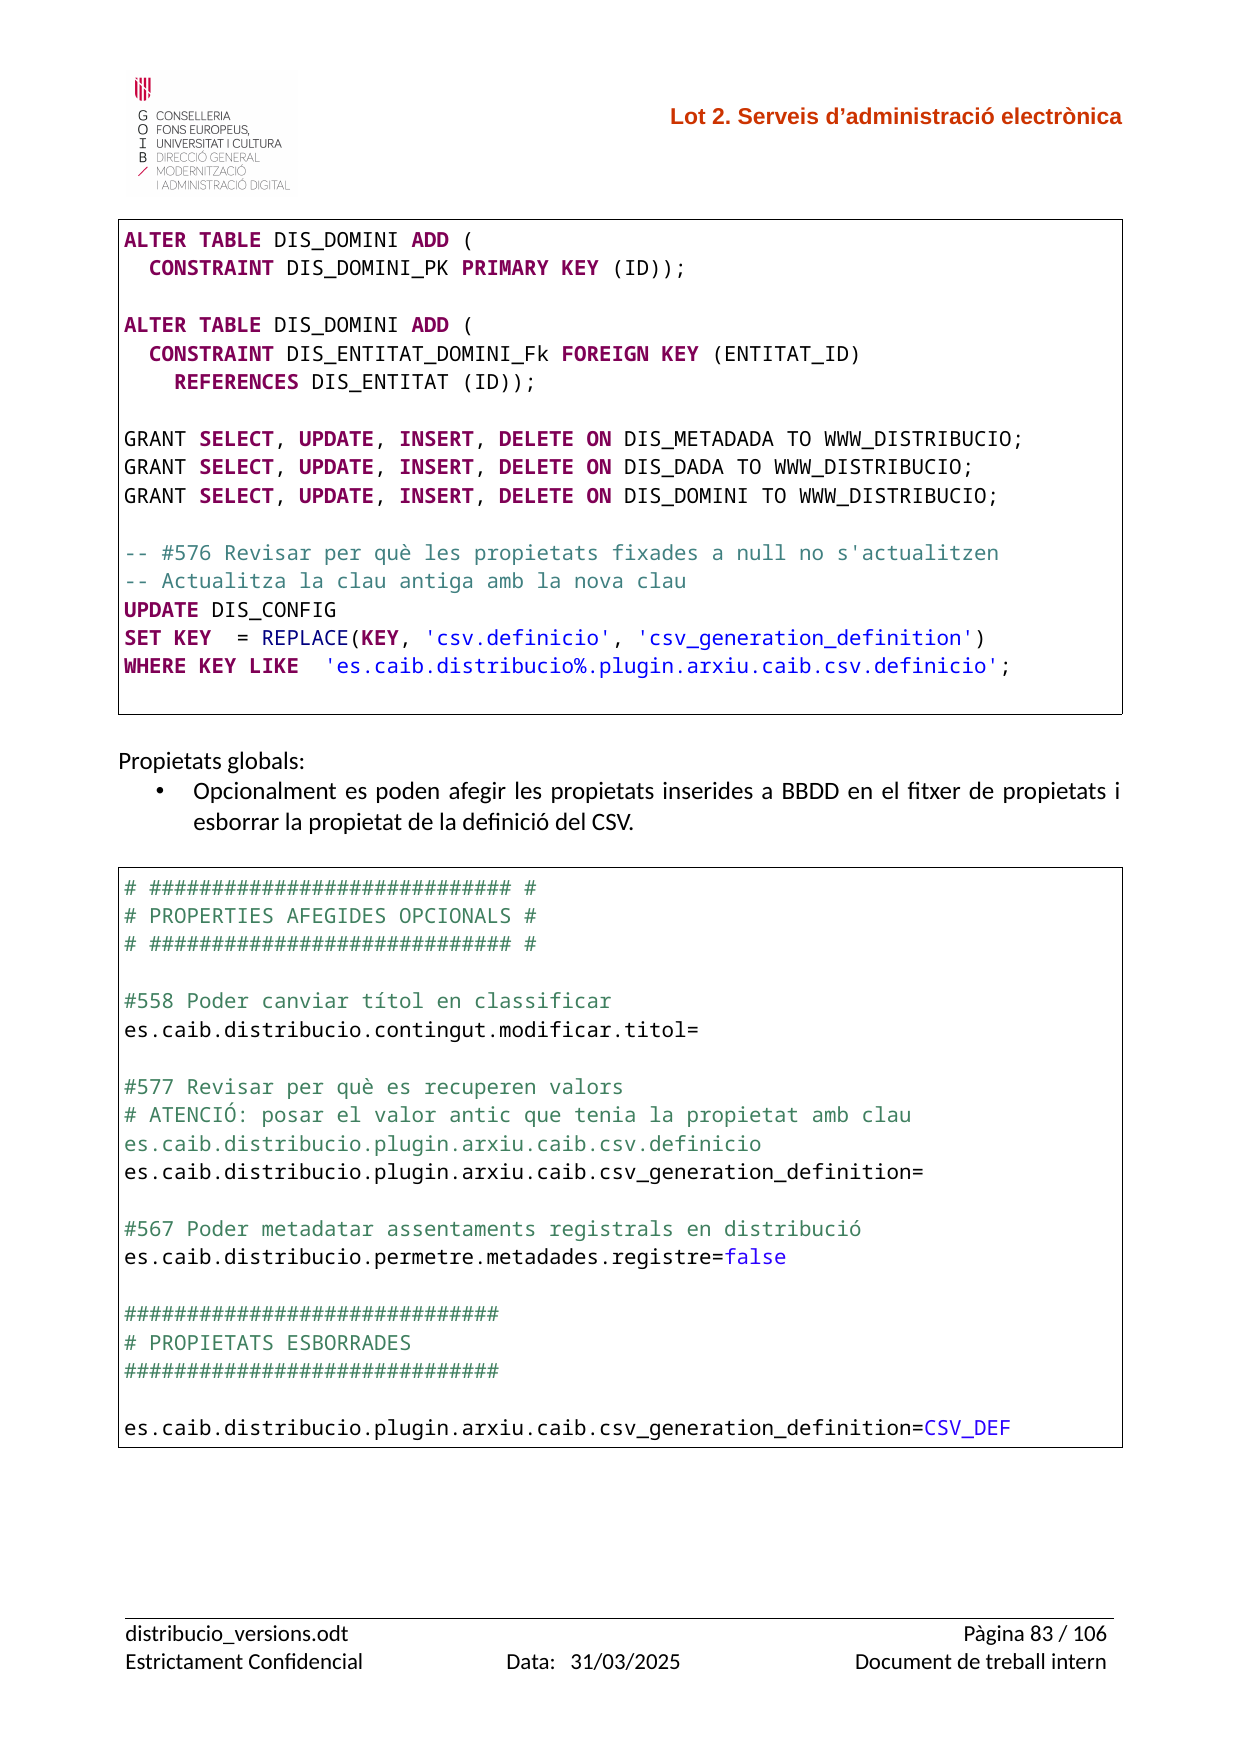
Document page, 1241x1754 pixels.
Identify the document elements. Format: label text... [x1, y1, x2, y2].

table_header ALTER TABLE DIS_DOMINI ADD ( CONSTRAINT DIS_DOMINI_PK PRIMARY KEY (ID)); ALTER TABLE DIS_DOMINI ADD ( CONSTRAINT DIS_ENTITAT_DOMINI_Fk FOREIGN KEY (ENTITAT_ID) REFERENCES DIS_ENTITAT (ID)); GRANT SELECT, UPDATE, INSERT, DELETE ON DIS_METADADA TO WWW_DISTRIBUCIO; GRANT SELECT, UPDATE, INSERT, DELETE ON DIS_DADA TO WWW_DISTRIBUCIO; GRANT SELECT, UPDATE, INSERT, DELETE ON DIS_DOMINI TO WWW_DISTRIBUCIO; -- #576 Revisar per què les propietats fixades a null no s'actualitzen -- Actualitza la clau antiga amb la nova clau UPDATE DIS_CONFIG SET KEY = REPLACE(KEY, 'csv.definicio', 'csv_generation_definition') WHERE KEY LIKE 'es.caib.distribucio%.plugin.arxiu.caib.csv.definicio'; [119, 220, 1122, 714]
list Opcionalment es poden afegir les propietats inserides a BBDD en el fitxer de propietats i esborrar la propietat de la definició del CSV. [156, 775, 1122, 836]
text Propietats globals: [118, 745, 1122, 775]
picture [126, 70, 299, 197]
table_header # ############################# # # PROPERTIES AFEGIDES OPCIONALS # # ############################# # #558 Poder canviar títol en classificar es.caib.distribucio.contingut.modificar.titol= #577 Revisar per què es recuperen valors # ATENCIÓ: posar el valor antic que tenia la propietat amb clau es.caib.distribucio.plugin.arxiu.caib.csv.definicio es.caib.distribucio.plugin.arxiu.caib.csv_generation_definition= #567 Poder metadatar assentaments registrals en distribució es.caib.distribucio.permetre.metadades.registre=false ############################## # PROPIETATS ESBORRADES ############################## es.caib.distribucio.plugin.arxiu.caib.csv_generation_definition=CSV_DEF [119, 868, 1122, 1447]
